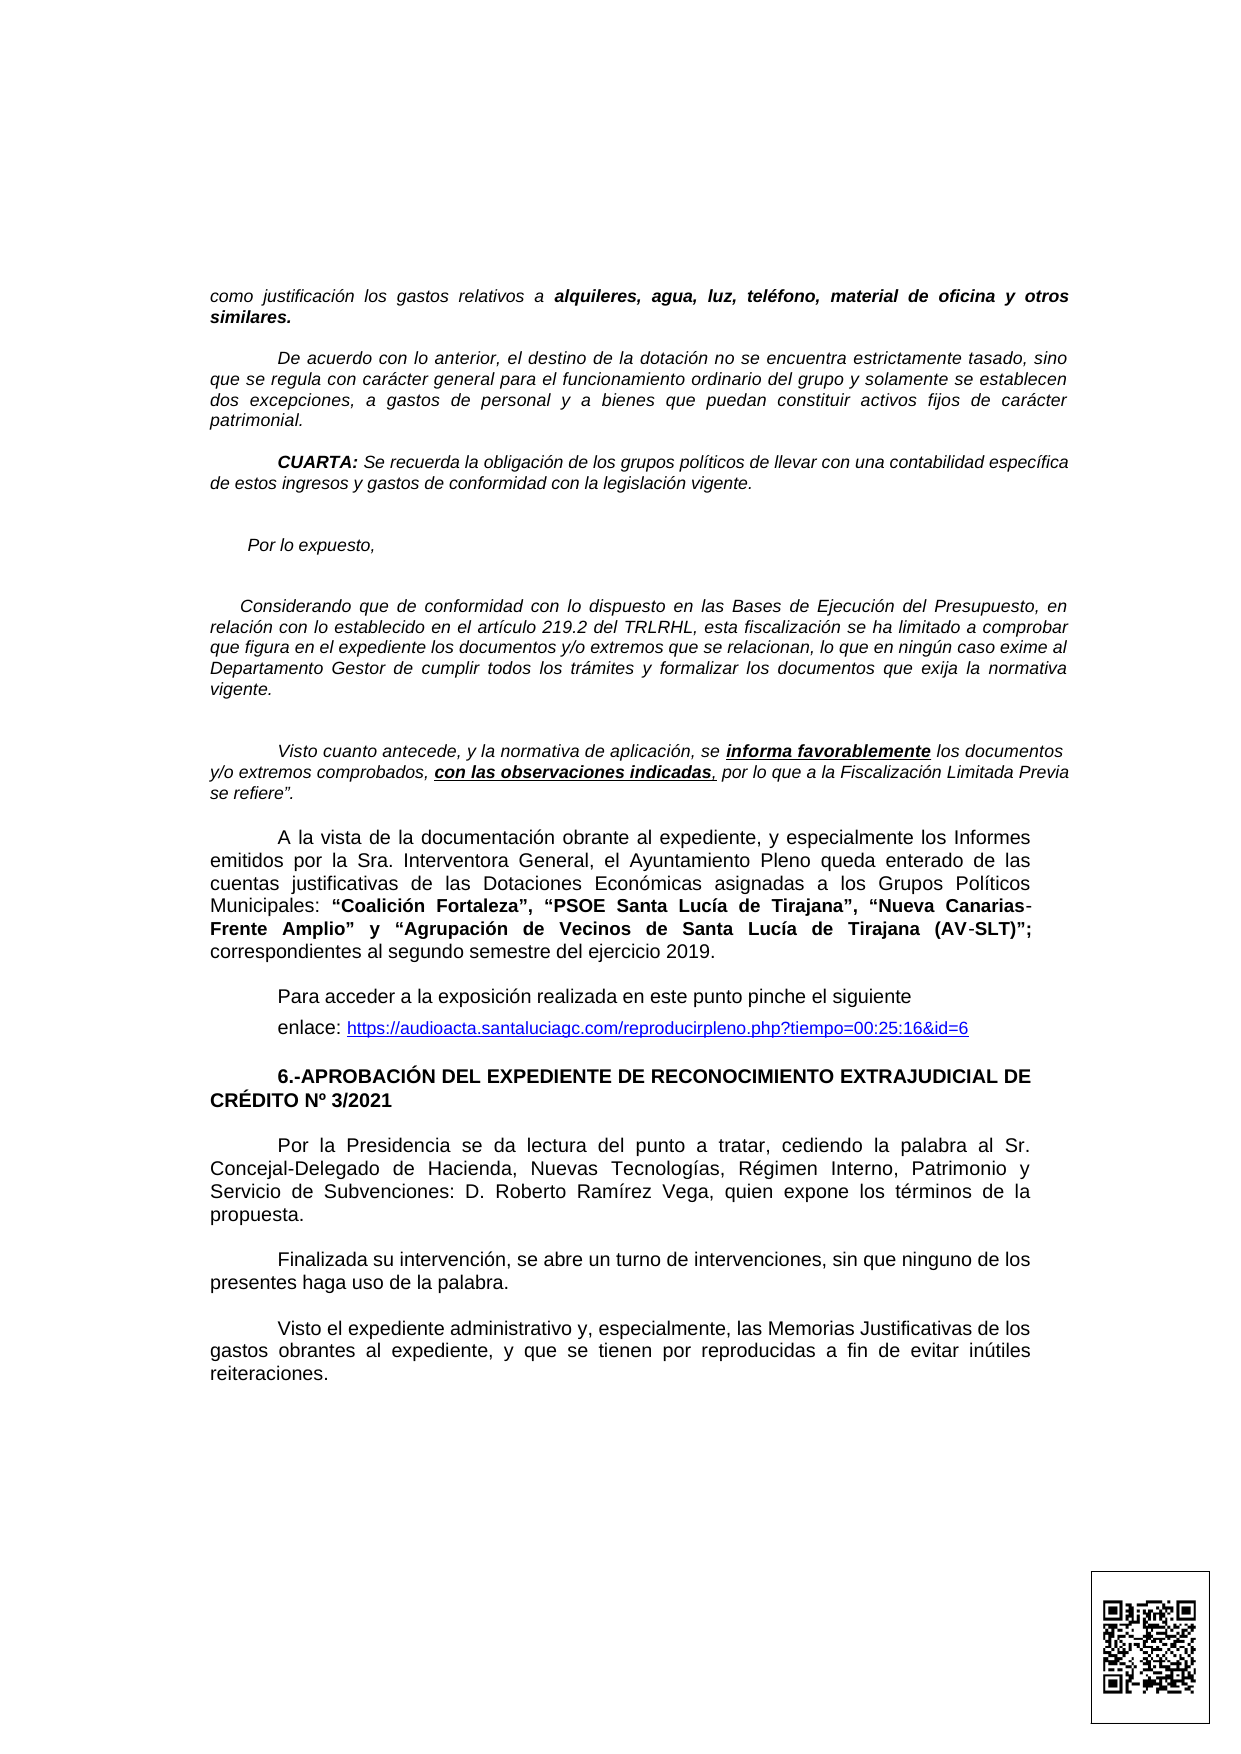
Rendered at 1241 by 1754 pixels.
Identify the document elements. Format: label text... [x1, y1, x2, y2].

text como justificación los gastos relativos a alquileres, agua, luz, teléfono, material de oficina y otros similares. [210, 286, 1069, 328]
text Por la Presidencia se da lectura del punto a tratar, cediendo la palabra al Sr. Concejal-Delegado de Hacienda, Nuevas Tecnologías, Régimen Interno, Patrimonio y Servicio de Subvenciones: D. Roberto Ramírez Vega, quien expone los términos de la propuesta. [210, 1134, 1032, 1226]
text CUARTA: Se recuerda la obligación de los grupos políticos de llevar con una contabilidad específica de estos ingresos y gastos de conformidad con la legislación vigente. [210, 451, 1069, 493]
text A la vista de la documentación obrante al expediente, y especialmente los Informes emitidos por la Sra. Interventora General, el Ayuntamiento Pleno queda enterado de las cuentas justificativas de las Dotaciones Económicas asignadas a los Grupos Políticos Municipales: “Coalición Fortaleza”, “PSOE Santa Lucía de Tirajana”, “Nueva Canarias-Frente Amplio” y “Agrupación de Vecinos de Santa Lucía de Tirajana (AV-SLT)”; correspondientes al segundo semestre del ejercicio 2019. [210, 826, 1032, 963]
picture [1092, 1572, 1209, 1723]
text Visto cuanto antecede, y la normativa de aplicación, se informa favorablemente los documentos [277, 741, 1167, 762]
text Finalizada su intervención, se abre un turno de intervenciones, sin que ninguno de los presentes haga uso de la palabra. [210, 1248, 1032, 1294]
text De acuerdo con lo anterior, el destino de la dotación no se encuentra estrictamente tasado, sino que se regula con carácter general para el funcionamiento ordinario del grupo y solamente se establecen dos excepciones, a gastos de personal y a bienes que puedan constituir activos fijos de carácter patrimonial. [210, 348, 1069, 431]
text Para acceder a la exposición realizada en este punto pinche el siguiente enlace: https://audioacta.santaluciagc.com/reproducirpleno.php?tiempo=00:25:16&id=6 [277, 978, 979, 1041]
text Considerando que de conformidad con lo dispuesto en las Bases de Ejecución del Presupuesto, en relación con lo establecido en el artículo 219.2 del TRLRHL, esta fiscalización se ha limitado a comprobar que figura en el expediente los documentos y/o extremos que se relacionan, lo que en ningún caso exime al Departamento Gestor de cumplir todos los trámites y formalizar los documentos que exija la normativa vigente. [210, 596, 1069, 699]
text y/o extremos comprobados, con las observaciones indicadas, por lo que a la Fiscalización Limitada Previa se refiere”. [210, 762, 1069, 804]
text Por lo expuesto, [247, 535, 1167, 555]
text Visto el expediente administrativo y, especialmente, las Memorias Justificativas de los gastos obrantes al expediente, y que se tienen por reproducidas a fin de evitar inútiles reiteraciones. [210, 1317, 1032, 1385]
text 6.-APROBACIÓN DEL EXPEDIENTE DE RECONOCIMIENTO EXTRAJUDICIAL DE CRÉDITO Nº 3/2021 [210, 1065, 1032, 1112]
